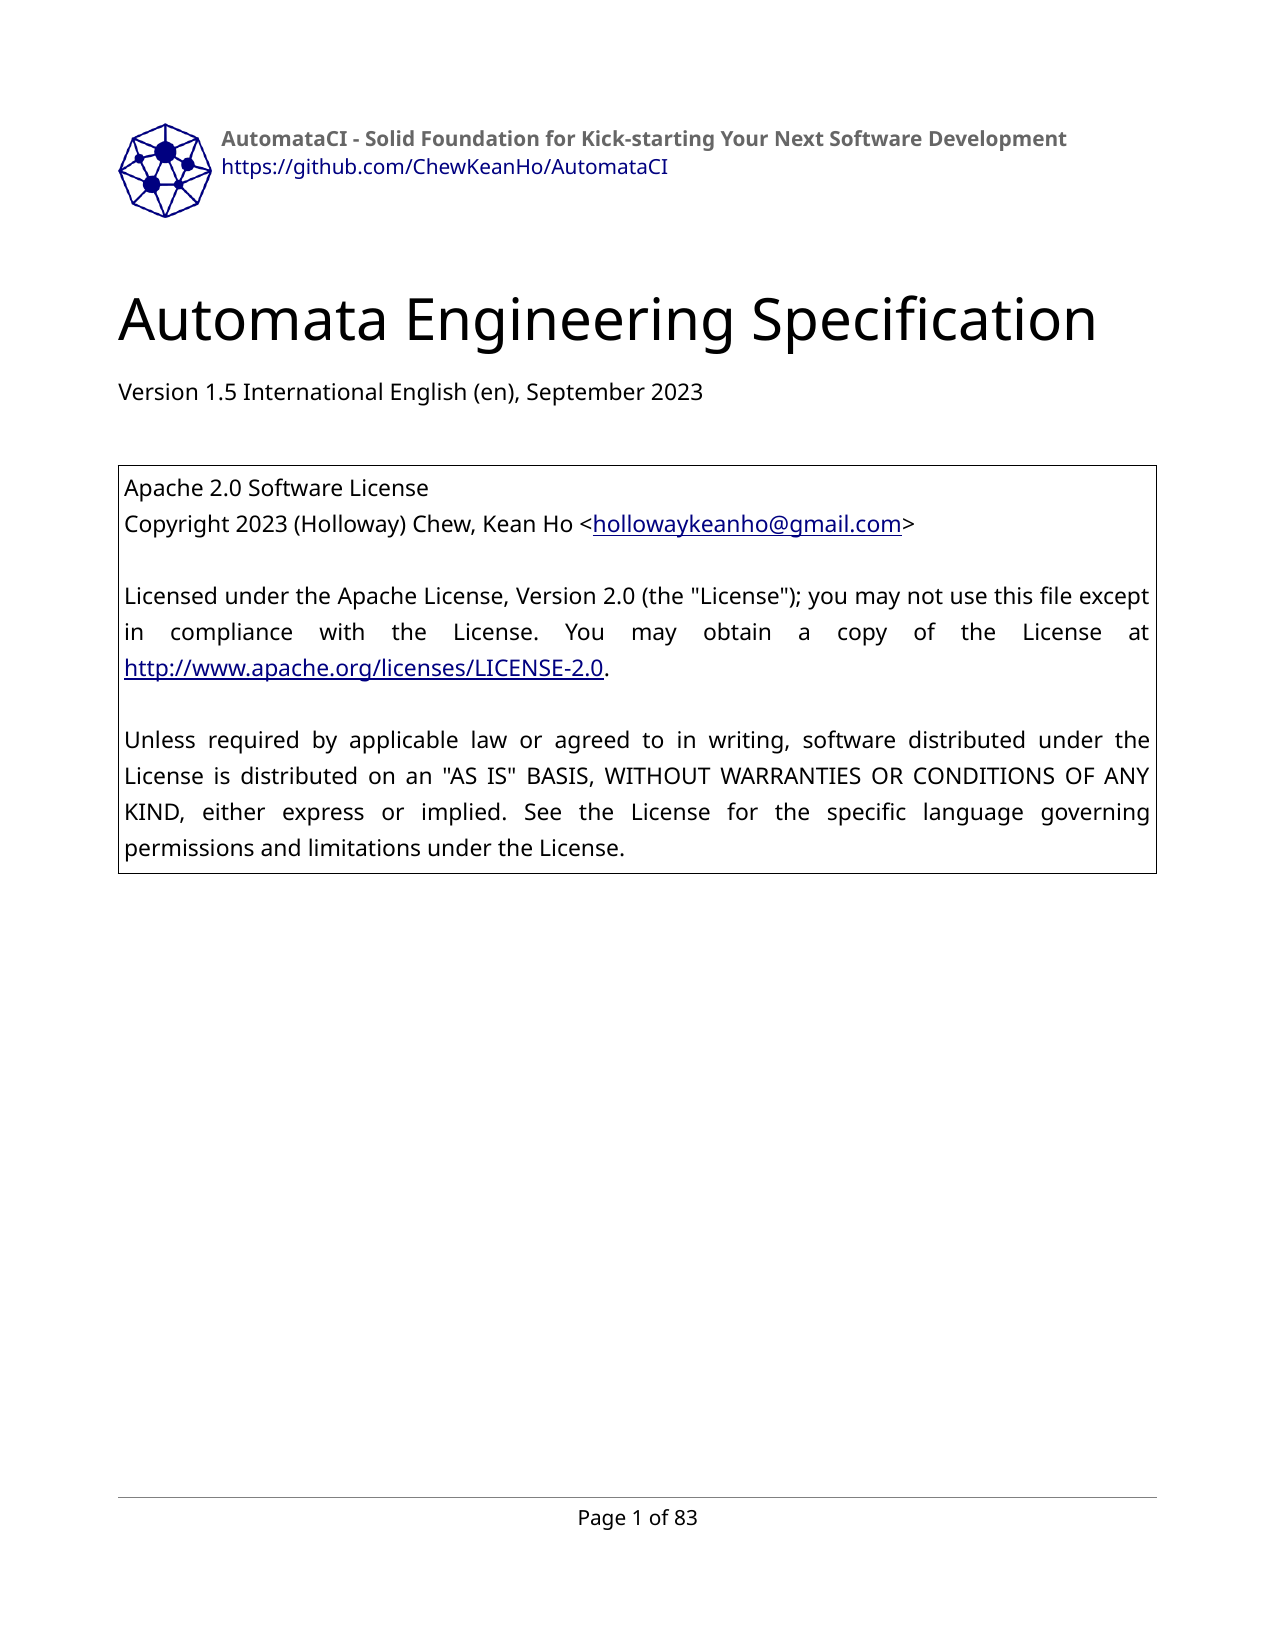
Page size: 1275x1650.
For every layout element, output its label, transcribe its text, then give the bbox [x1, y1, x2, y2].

table_header Apache 2.0 Software License Copyright 2023 (Holloway) Chew, Kean Ho <hollowaykeanho@gmail.com> Licensed under the Apache License, Version 2.0 (the "License"); you may not use this file except in compliance with the License. You may obtain a copy of the License at http://www.apache.org/licenses/LICENSE-2.0. Unless required by applicable law or agreed to in writing, software distributed under the License is distributed on an "AS IS" BASIS, WITHOUT WARRANTIES OR CONDITIONS OF ANY KIND, either express or implied. See the License for the specific language governing permissions and limitations under the License. [119, 466, 1156, 872]
text Version 1.5 International English (en), September 2023 [118, 376, 1157, 407]
picture [118, 123, 212, 218]
title Automata Engineering Specification [118, 278, 1157, 357]
